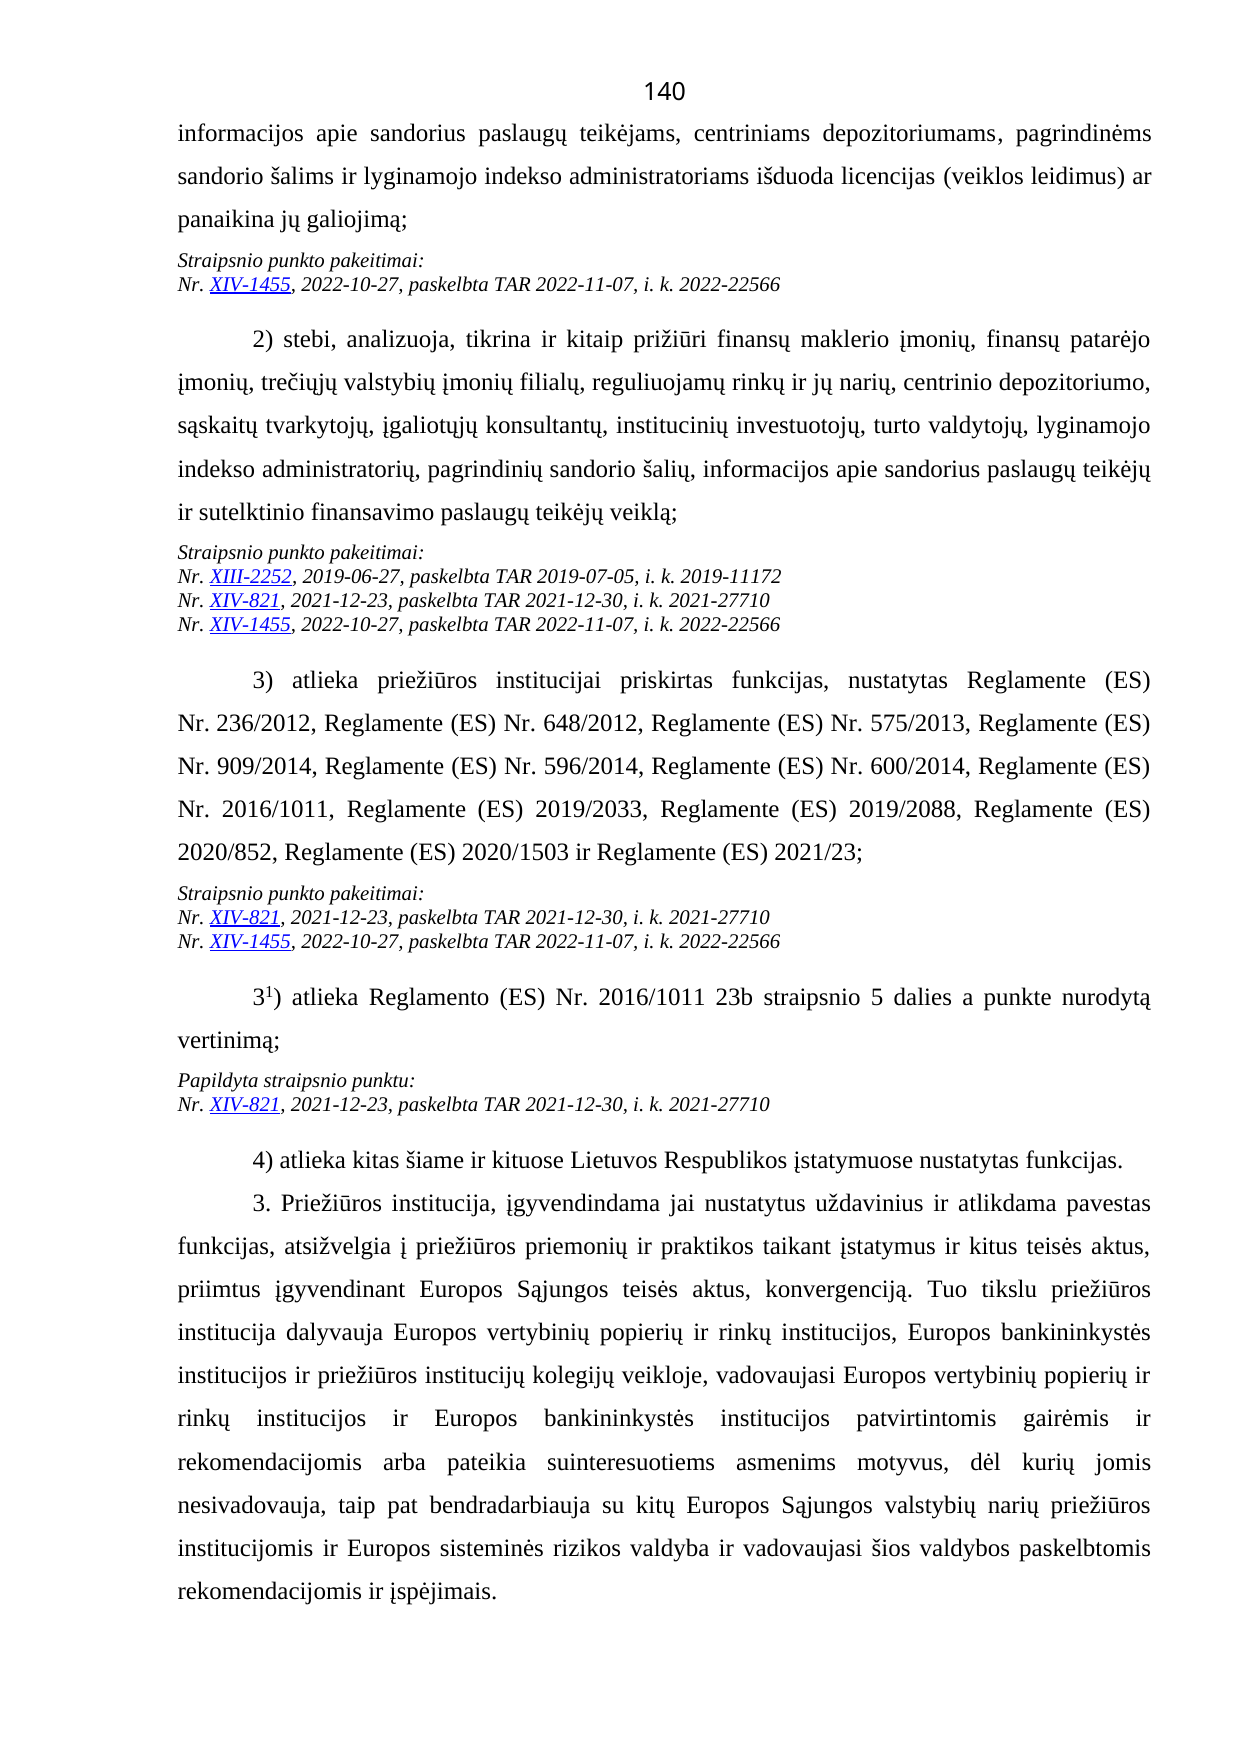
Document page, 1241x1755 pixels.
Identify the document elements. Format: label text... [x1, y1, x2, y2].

text 2) stebi, analizuoja, tikrina ir kitaip prižiūri finansų maklerio įmonių, finansų patarėjo įmonių, trečiųjų valstybių įmonių filialų, reguliuojamų rinkų ir jų narių, centrinio depozitoriumo, sąskaitų tvarkytojų, įgaliotųjų konsultantų, institucinių investuotojų, turto valdytojų, lyginamojo indekso administratorių, pagrindinių sandorio šalių, informacijos apie sandorius paslaugų teikėjų ir sutelktinio finansavimo paslaugų teikėjų veiklą; [177, 324, 1152, 526]
text Straipsnio punkto pakeitimai: [177, 540, 1152, 564]
text Straipsnio punkto pakeitimai: [177, 881, 1152, 905]
text informacijos apie sandorius paslaugų teikėjams, centriniams depozitoriumams, pagrindinėms sandorio šalims ir lyginamojo indekso administratoriams išduoda licencijas (veiklos leidimus) ar panaikina jų galiojimą; [177, 118, 1152, 233]
text Nr. XIII-2252, 2019-06-27, paskelbta TAR 2019-07-05, i. k. 2019-11172 [177, 564, 1152, 588]
text Nr. XIV-1455, 2022-10-27, paskelbta TAR 2022-11-07, i. k. 2022-22566 [177, 612, 1152, 636]
text 31) atlieka Reglamento (ES) Nr. 2016/1011 23b straipsnio 5 dalies a punkte nurodytą vertinimą; [177, 982, 1152, 1053]
text Nr. XIV-1455, 2022-10-27, paskelbta TAR 2022-11-07, i. k. 2022-22566 [177, 272, 1152, 296]
text 3) atlieka priežiūros institucijai priskirtas funkcijas, nustatytas Reglamente (ES) Nr. 236/2012, Reglamente (ES) Nr. 648/2012, Reglamente (ES) Nr. 575/2013, Reglamente (ES) Nr. 909/2014, Reglamente (ES) Nr. 596/2014, Reglamente (ES) Nr. 600/2014, Reglamente (ES) Nr. 2016/1011, Reglamente (ES) 2019/2033, Reglamente (ES) 2019/2088, Reglamente (ES) 2020/852, Reglamente (ES) 2020/1503 ir Reglamente (ES) 2021/23; [177, 665, 1152, 866]
text Straipsnio punkto pakeitimai: [177, 247, 1152, 272]
text Nr. XIV-821, 2021-12-23, paskelbta TAR 2021-12-30, i. k. 2021-27710 [177, 588, 1152, 612]
text Papildyta straipsnio punktu: [177, 1068, 1152, 1092]
text Nr. XIV-821, 2021-12-23, paskelbta TAR 2021-12-30, i. k. 2021-27710 [177, 905, 1152, 929]
text Nr. XIV-821, 2021-12-23, paskelbta TAR 2021-12-30, i. k. 2021-27710 [177, 1092, 1152, 1116]
text Nr. XIV-1455, 2022-10-27, paskelbta TAR 2022-11-07, i. k. 2022-22566 [177, 929, 1152, 953]
text 4) atlieka kitas šiame ir kituose Lietuvos Respublikos įstatymuose nustatytas funkcijas. [177, 1145, 1152, 1173]
text 3. Priežiūros institucija, įgyvendindama jai nustatytus uždavinius ir atlikdama pavestas funkcijas, atsižvelgia į priežiūros priemonių ir praktikos taikant įstatymus ir kitus teisės aktus, priimtus įgyvendinant Europos Sąjungos teisės aktus, konvergenciją. Tuo tikslu priežiūros institucija dalyvauja Europos vertybinių popierių ir rinkų institucijos, Europos bankininkystės institucijos ir priežiūros institucijų kolegijų veikloje, vadovaujasi Europos vertybinių popierių ir rinkų institucijos ir Europos bankininkystės institucijos patvirtintomis gairėmis ir rekomendacijomis arba pateikia suinteresuotiems asmenims motyvus, dėl kurių jomis nesivadovauja, taip pat bendradarbiauja su kitų Europos Sąjungos valstybių narių priežiūros institucijomis ir Europos sisteminės rizikos valdyba ir vadovaujasi šios valdybos paskelbtomis rekomendacijomis ir įspėjimais. [177, 1188, 1152, 1605]
